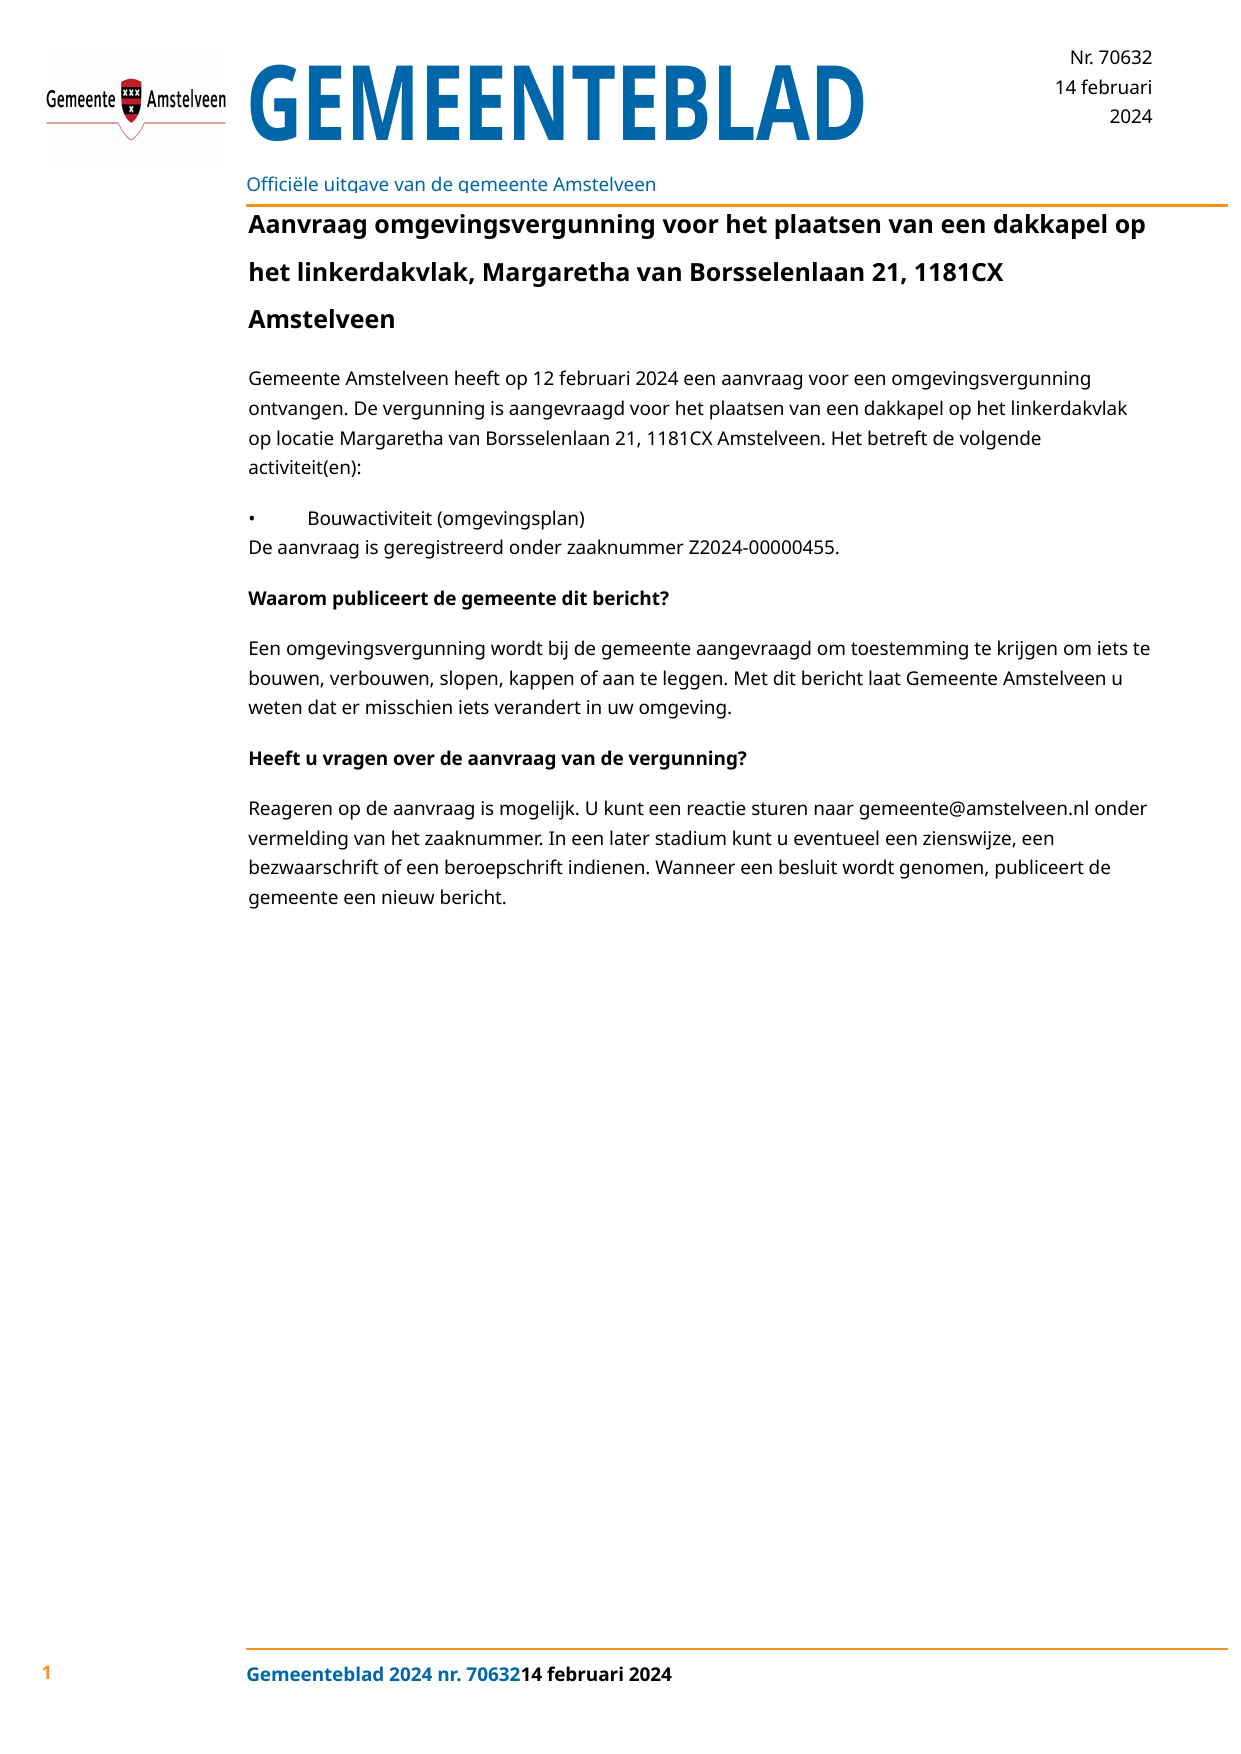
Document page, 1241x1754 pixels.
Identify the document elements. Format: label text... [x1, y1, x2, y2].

picture [41, 47, 231, 172]
text De aanvraag is geregistreerd onder zaaknummer Z2024-00000455. [248, 534, 1152, 560]
text Waarom publiceert de gemeente dit bericht? [248, 585, 1152, 610]
list Bouwactiviteit (omgevingsplan) [248, 505, 1152, 530]
text Aanvraag omgevingsvergunning voor het plaatsen van een dakkapel op het linkerdakvlak, Margaretha van Borsselenlaan 21, 1181CX Amstelveen [248, 207, 1152, 336]
text Reageren op de aanvraag is mogelijk. U kunt een reactie sturen naar gemeente@amstelveen.nl onder vermelding van het zaaknummer. In een later stadium kunt u eventueel een zienswijze, een bezwaarschrift of een beroepschrift indienen. Wanneer een besluit wordt genomen, publiceert de gemeente een nieuw bericht. [248, 795, 1152, 909]
text Gemeente Amstelveen heeft op 12 februari 2024 een aanvraag voor een omgevingsvergunning ontvangen. De vergunning is aangevraagd voor het plaatsen van een dakkapel op het linkerdakvlak op locatie Margaretha van Borsselenlaan 21, 1181CX Amstelveen. Het betreft de volgende activiteit(en): [248, 366, 1152, 480]
text Heeft u vragen over de aanvraag van de vergunning? [248, 745, 1152, 770]
text Een omgevingsvergunning wordt bij de gemeente aangevraagd om toestemming te krijgen om iets te bouwen, verbouwen, slopen, kappen of aan te leggen. Met dit bericht laat Gemeente Amstelveen u weten dat er misschien iets verandert in uw omgeving. [248, 635, 1152, 720]
